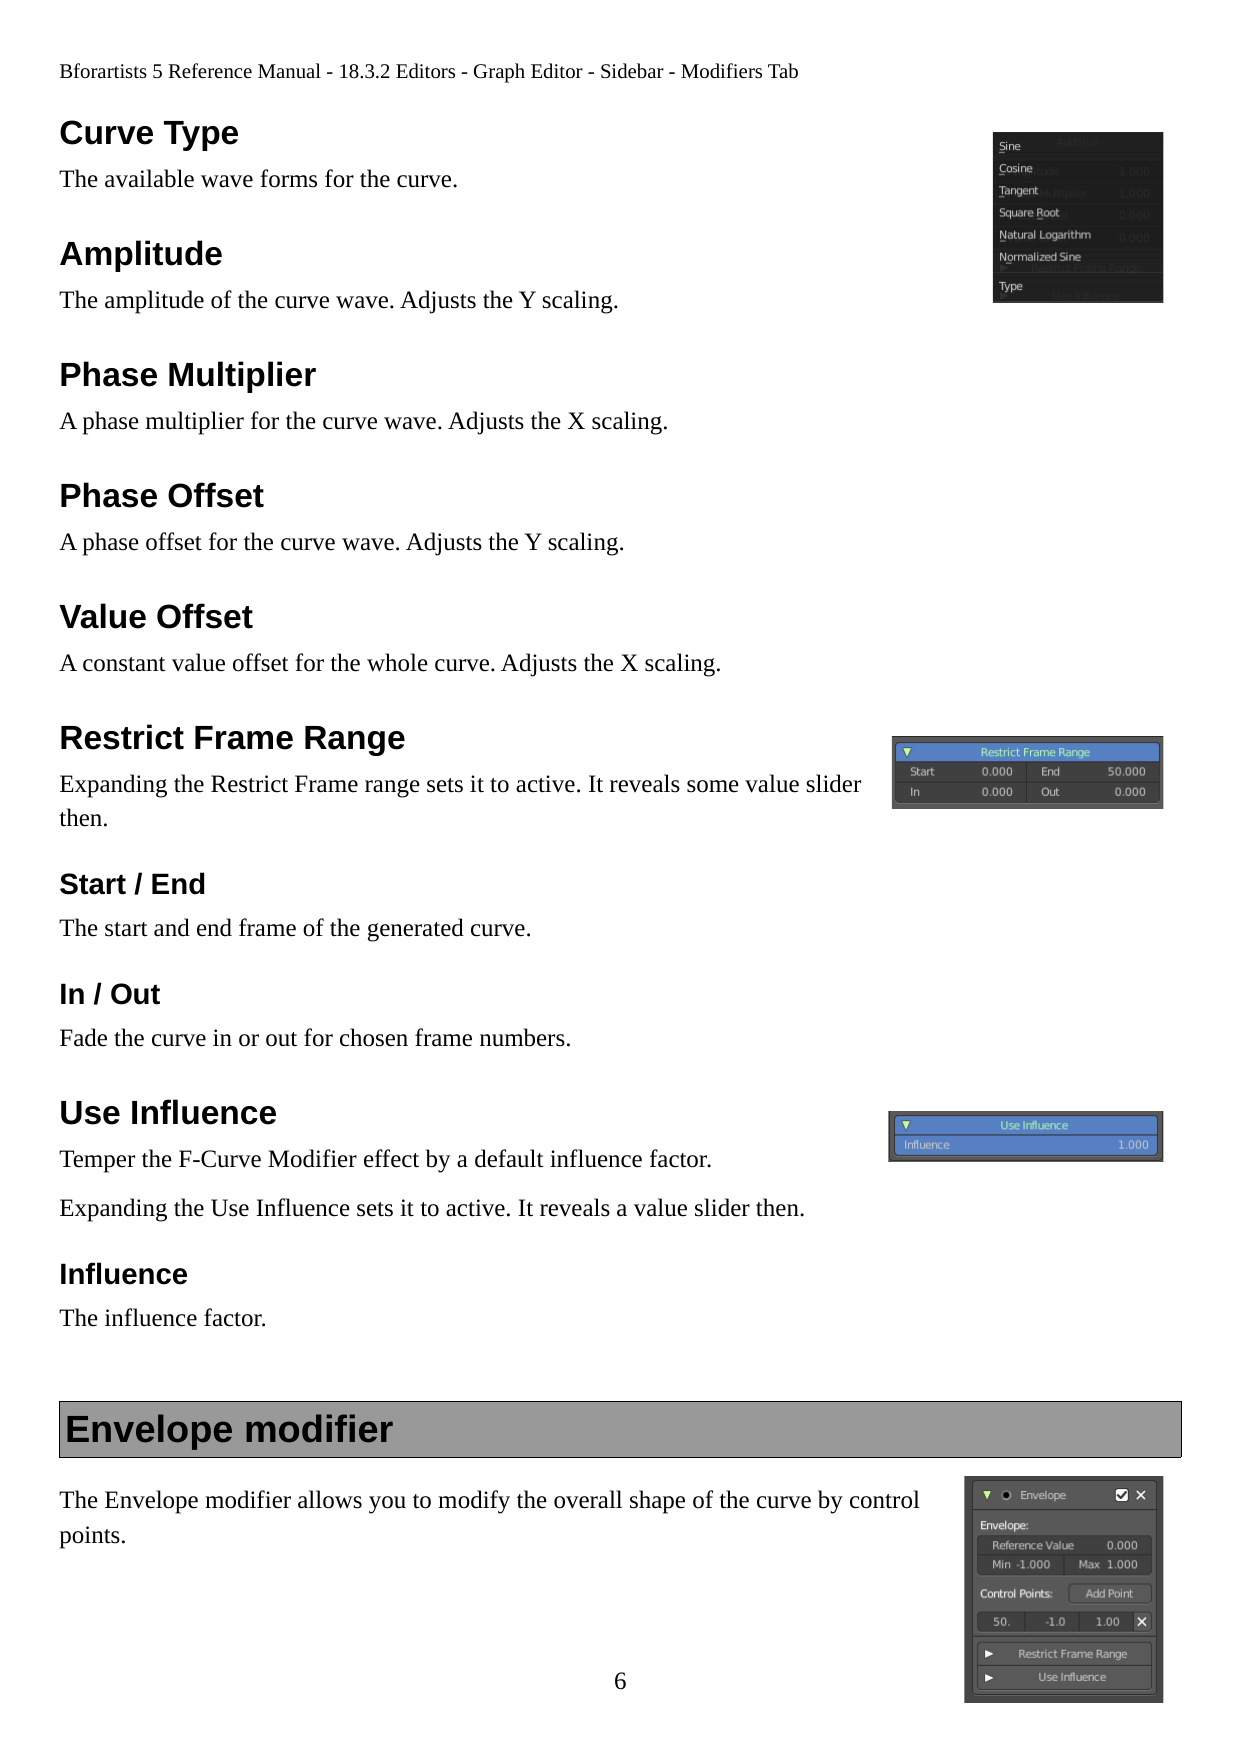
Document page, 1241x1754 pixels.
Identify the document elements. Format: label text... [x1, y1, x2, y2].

text The start and end frame of the generated curve. [59, 913, 1181, 942]
text Fade the curve in or out for chosen frame numbers. [59, 1023, 1181, 1052]
table_header Envelope modifier [60, 1402, 1181, 1457]
text The influence factor. [59, 1303, 1181, 1332]
subtitle Phase Multiplier [59, 355, 1181, 393]
text A phase multiplier for the curve wave. Adjusts the X scaling. [59, 406, 1181, 434]
picture [891, 736, 1164, 809]
subtitle In / Out [59, 977, 1181, 1011]
text Temper the F-Curve Modifier effect by a default influence factor. [59, 1144, 1181, 1173]
text The Envelope modifier allows you to modify the overall shape of the curve by control points. [59, 1485, 964, 1549]
text A phase offset for the curve wave. Adjusts the Y scaling. [59, 527, 1181, 556]
text The available wave forms for the curve. [59, 164, 992, 192]
subtitle Restrict Frame Range [59, 718, 1181, 756]
text The amplitude of the curve wave. Adjusts the Y scaling. [59, 285, 1181, 313]
subtitle Curve Type [59, 113, 1181, 151]
picture [888, 1111, 1164, 1162]
subtitle Use Influence [59, 1093, 1181, 1132]
subtitle Start / End [59, 867, 1181, 901]
subtitle Value Offset [59, 597, 1181, 635]
text A constant value offset for the whole curve. Adjusts the X scaling. [59, 648, 1181, 677]
text Expanding the Restrict Frame range sets it to active. It reveals some value slider then. [59, 769, 1181, 832]
picture [992, 132, 1164, 303]
text Expanding the Use Influence sets it to active. It reveals a value slider then. [59, 1193, 1181, 1222]
subtitle [1164, 234, 1181, 272]
picture [964, 1476, 1164, 1703]
subtitle Amplitude [59, 234, 992, 272]
subtitle Influence [59, 1257, 1181, 1291]
subtitle Phase Offset [59, 476, 1181, 514]
